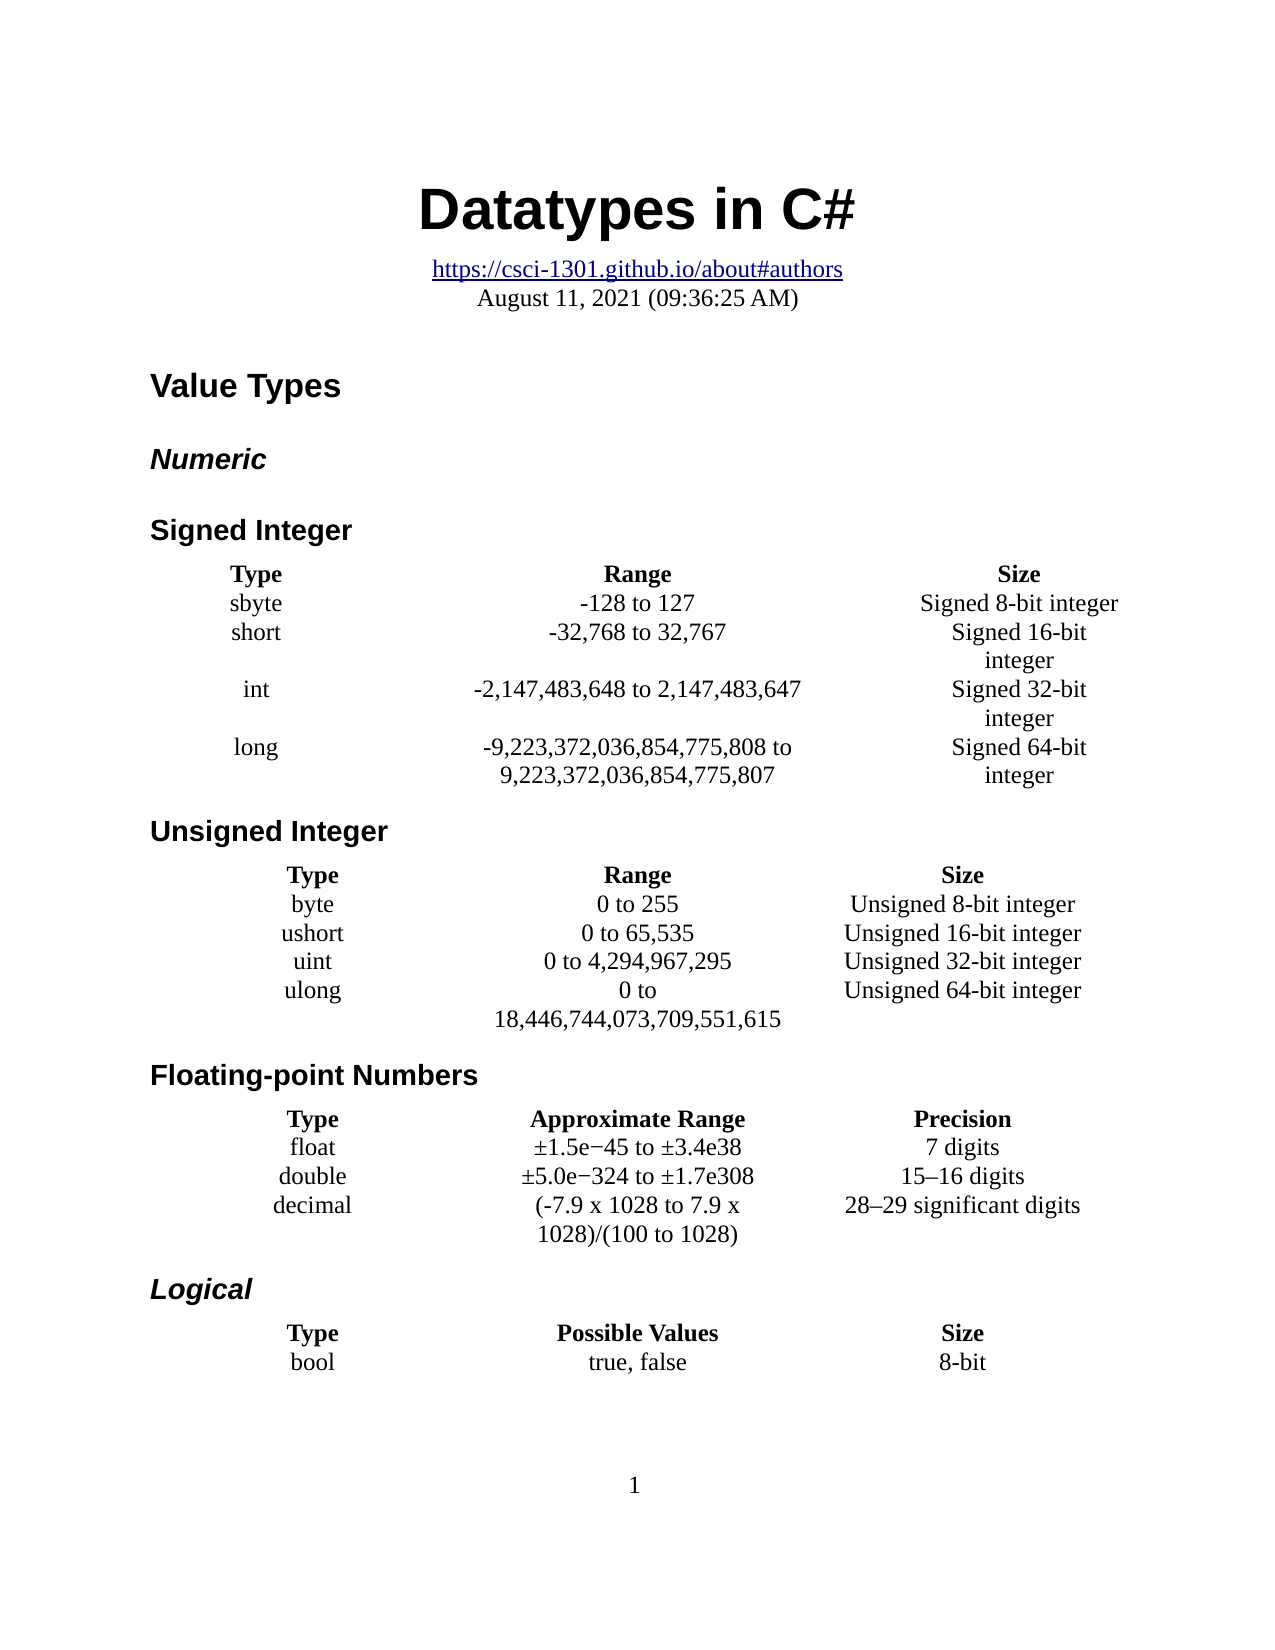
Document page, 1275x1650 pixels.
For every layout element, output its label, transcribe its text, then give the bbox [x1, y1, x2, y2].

table_header Size [800, 1319, 1125, 1347]
table_cell float [150, 1133, 475, 1161]
table_cell Unsigned 64-bit integer [800, 975, 1125, 1033]
table_header Size [800, 860, 1125, 889]
table_header Range [362, 559, 913, 588]
table_header Possible Values [475, 1319, 800, 1347]
table_cell Unsigned 32-bit integer [800, 946, 1125, 975]
subtitle Signed Integer [150, 513, 1125, 547]
table_header Precision [800, 1104, 1125, 1132]
table_cell true, false [475, 1347, 800, 1376]
table_header Type [150, 860, 475, 889]
table_header Type [150, 1104, 475, 1132]
table_cell long [150, 732, 362, 789]
table_cell 0 to 65,535 [475, 918, 800, 946]
table_cell -128 to 127 [362, 588, 913, 617]
table_cell -2,147,483,648 to 2,147,483,647 [362, 674, 913, 732]
table_cell -32,768 to 32,767 [362, 617, 913, 674]
title Datatypes in C# [150, 175, 1125, 242]
table_cell byte [150, 889, 475, 918]
subtitle Logical [150, 1272, 1125, 1306]
subtitle Value Types [150, 366, 1125, 404]
table_header Approximate Range [475, 1104, 800, 1132]
table_cell Unsigned 8-bit integer [800, 889, 1125, 918]
text August 11, 2021 (09:36:25 AM) [150, 283, 1125, 312]
table_cell (-7.9 x 1028 to 7.9 x 1028)/(100 to 1028) [475, 1190, 800, 1247]
table_cell ulong [150, 975, 475, 1033]
table_cell Signed 64-bit integer [913, 732, 1125, 789]
table_cell Signed 32-bit integer [913, 674, 1125, 732]
table_cell 0 to 4,294,967,295 [475, 946, 800, 975]
text https://csci-1301.github.io/about#authors [150, 254, 1125, 283]
table_cell decimal [150, 1190, 475, 1247]
table_cell 15–16 digits [800, 1161, 1125, 1190]
table_header Range [475, 860, 800, 889]
table_cell 0 to 255 [475, 889, 800, 918]
table_cell uint [150, 946, 475, 975]
table_cell 7 digits [800, 1133, 1125, 1161]
table_cell 8-bit [800, 1347, 1125, 1376]
table_cell bool [150, 1347, 475, 1376]
table_cell 0 to 18,446,744,073,709,551,615 [475, 975, 800, 1033]
table_cell Signed 16-bit integer [913, 617, 1125, 674]
table_cell 28–29 significant digits [800, 1190, 1125, 1247]
table_cell int [150, 674, 362, 732]
subtitle Numeric [150, 442, 1125, 476]
table_header Type [150, 559, 362, 588]
table_cell ushort [150, 918, 475, 946]
subtitle Unsigned Integer [150, 814, 1125, 848]
table_header Type [150, 1319, 475, 1347]
table_cell -9,223,372,036,854,775,808 to 9,223,372,036,854,775,807 [362, 732, 913, 789]
table_cell ±5.0e−324 to ±1.7e308 [475, 1161, 800, 1190]
table_cell short [150, 617, 362, 674]
table_cell Signed 8-bit integer [913, 588, 1125, 617]
subtitle Floating-point Numbers [150, 1058, 1125, 1091]
table_header Size [913, 559, 1125, 588]
table_cell Unsigned 16-bit integer [800, 918, 1125, 946]
table_cell double [150, 1161, 475, 1190]
table_cell ±1.5e−45 to ±3.4e38 [475, 1133, 800, 1161]
table_cell sbyte [150, 588, 362, 617]
